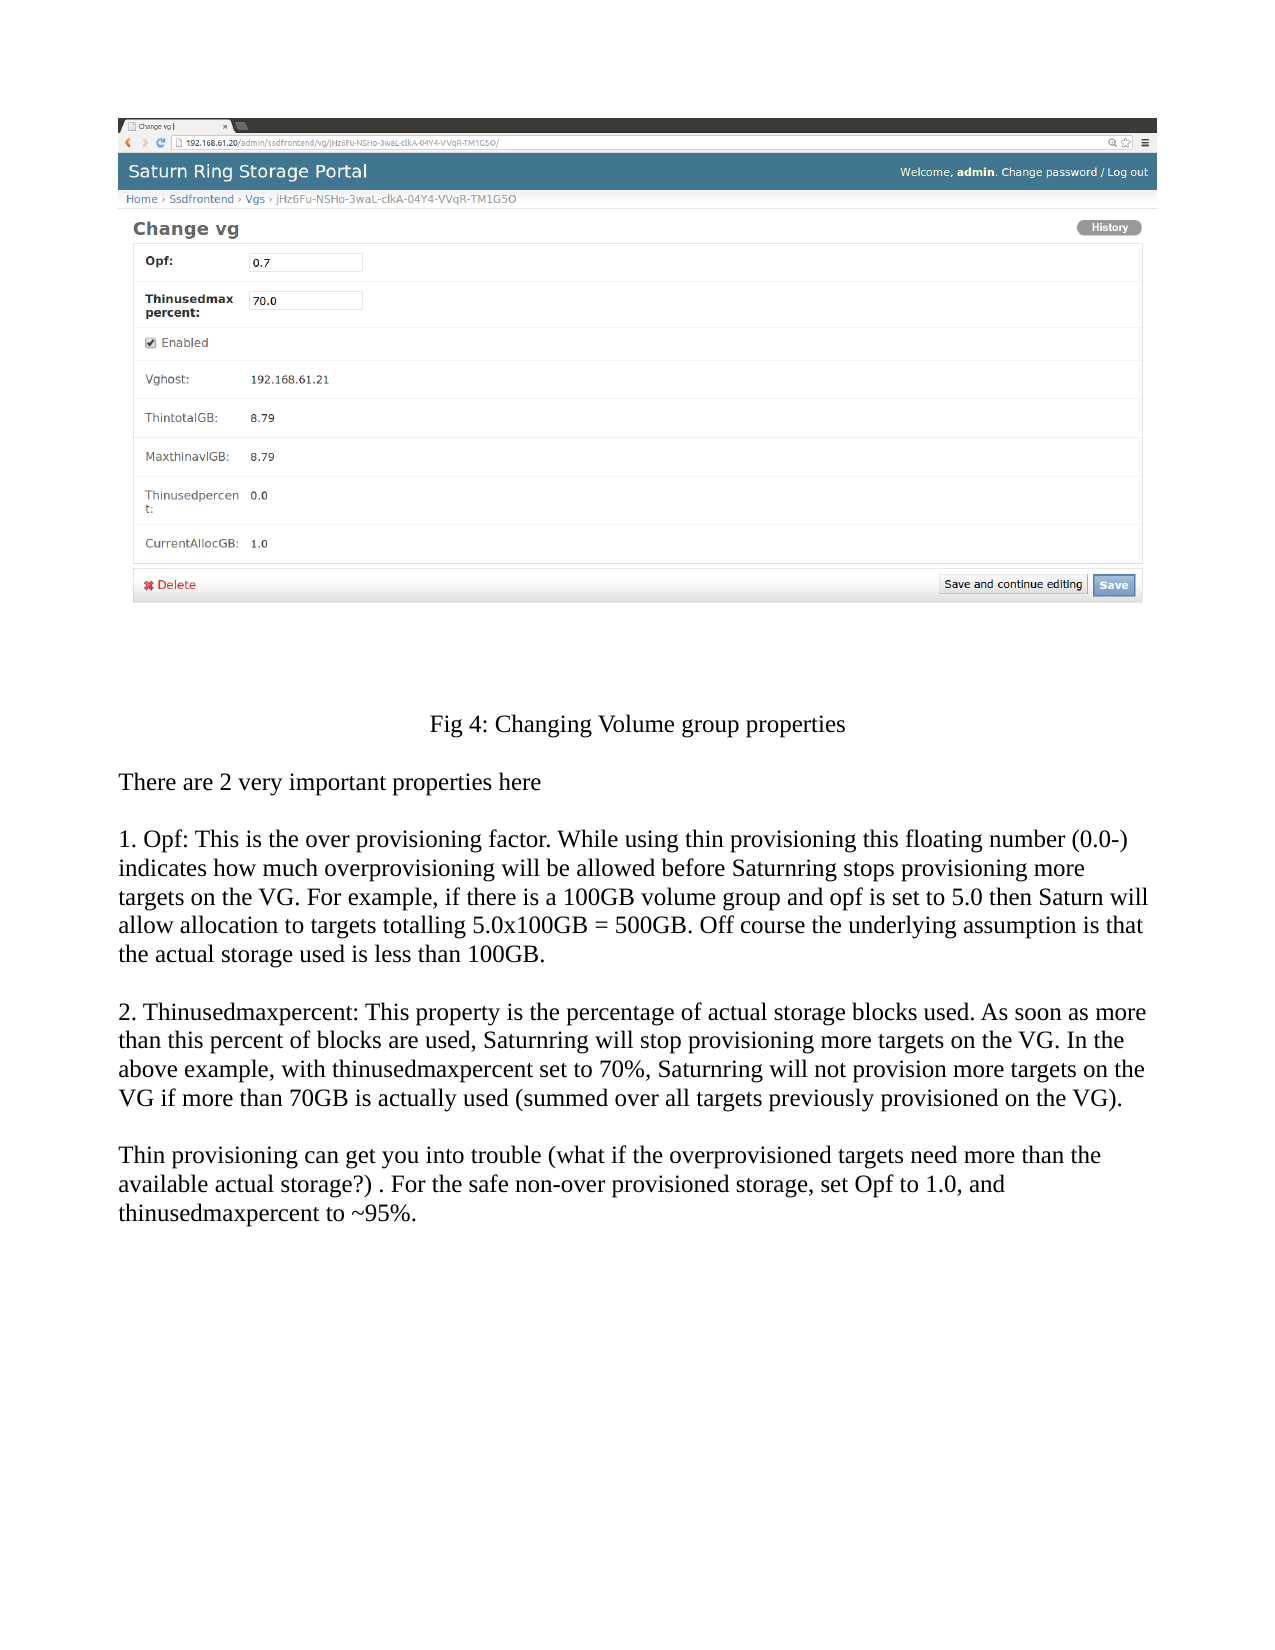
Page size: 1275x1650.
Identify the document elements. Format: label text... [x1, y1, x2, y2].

text Fig 4: Changing Volume group properties [118, 710, 1157, 738]
text 1. Opf: This is the over provisioning factor. While using thin provisioning this floating number (0.0-) indicates how much overprovisioning will be allowed before Saturnring stops provisioning more targets on the VG. For example, if there is a 100GB volume group and opf is set to 5.0 then Saturn will allow allocation to targets totalling 5.0x100GB = 500GB. Off course the underlying assumption is that the actual storage used is less than 100GB. [118, 824, 1157, 968]
picture [118, 118, 1157, 710]
text 2. Thinusedmaxpercent: This property is the percentage of actual storage blocks used. As soon as more than this percent of blocks are used, Saturnring will stop provisioning more targets on the VG. In the above example, with thinusedmaxpercent set to 70%, Saturnring will not provision more targets on the VG if more than 70GB is actually used (summed over all targets previously provisioned on the VG). [118, 997, 1157, 1112]
text Thin provisioning can get you into trouble (what if the overprovisioned targets need more than the available actual storage?) . For the safe non-over provisioned storage, set Opf to 1.0, and thinusedmaxpercent to ~95%. [118, 1141, 1157, 1227]
text There are 2 very important properties here [118, 767, 1157, 796]
